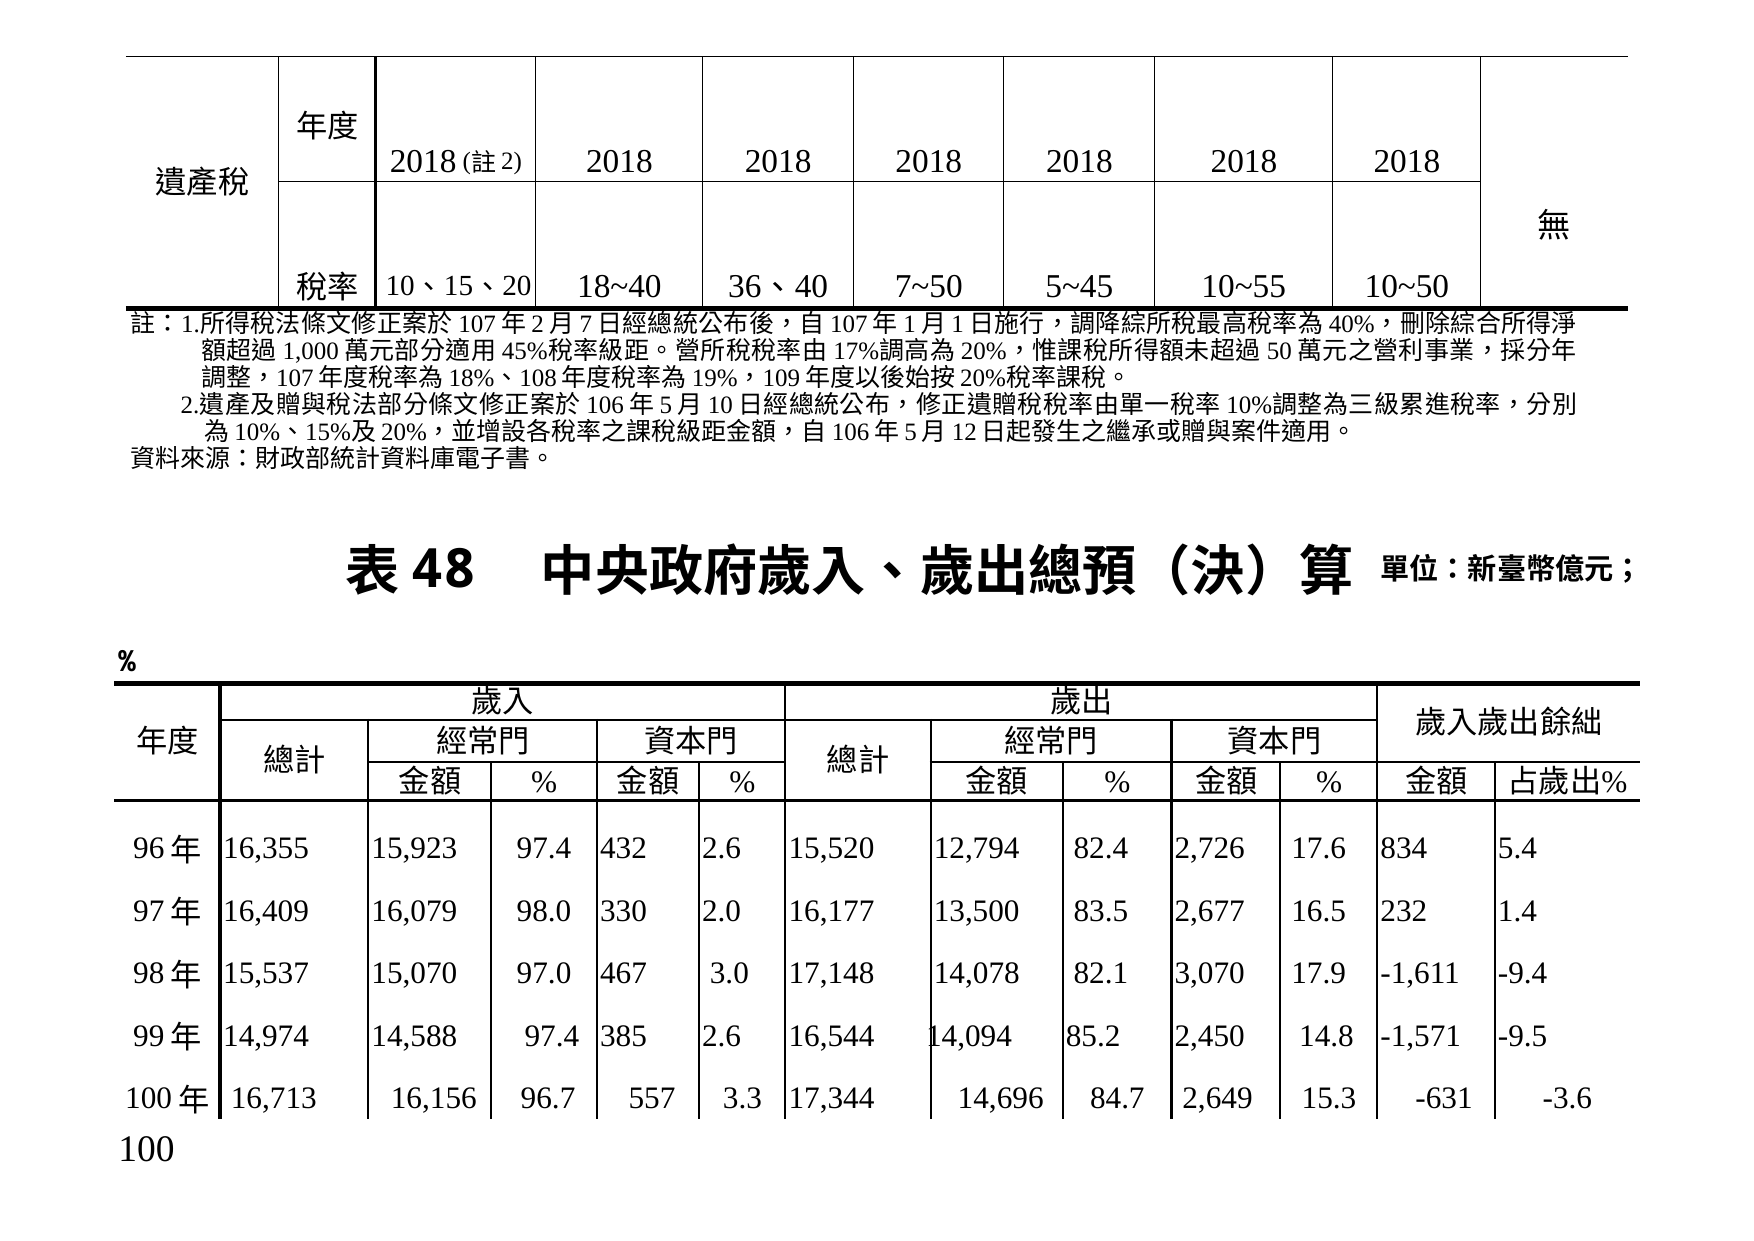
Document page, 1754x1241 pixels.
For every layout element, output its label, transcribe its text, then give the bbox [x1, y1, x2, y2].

table_cell 98年 [114, 931, 218, 993]
table_cell 14,078 [932, 931, 1062, 993]
table_cell 2018 [1333, 57, 1480, 181]
table_cell 14,588 [369, 994, 490, 1056]
table_cell 85.2 [1064, 994, 1170, 1056]
table_cell 17.6 [1281, 802, 1376, 868]
table_cell 15,537 [222, 931, 367, 993]
table_cell 834 [1378, 802, 1494, 868]
table_cell 金額 [932, 763, 1062, 799]
table_cell 2018 [1004, 57, 1154, 181]
table_header 歲入歲出餘絀 [1378, 686, 1639, 761]
table_cell 330 [598, 869, 698, 931]
table_cell 2,649 [1173, 1056, 1279, 1118]
table_cell 16,156 [369, 1056, 490, 1118]
table_cell 84.7 [1064, 1056, 1170, 1118]
table_cell 金額 [1378, 763, 1494, 799]
table_cell 2.6 [700, 802, 784, 868]
table_cell 2018 [703, 57, 853, 181]
table_cell 3.0 [700, 931, 784, 993]
table_cell 36、40 [703, 182, 853, 306]
table_cell 432 [598, 802, 698, 868]
table_cell 2,677 [1173, 869, 1279, 931]
table_cell 10~50 [1333, 182, 1480, 306]
table_cell 金額 [369, 763, 490, 799]
table_cell 16,177 [786, 869, 930, 931]
table_cell 97.4 [492, 802, 596, 868]
table_cell 2018 [1155, 57, 1332, 181]
table_cell 16,079 [369, 869, 490, 931]
table_cell 15,520 [786, 802, 930, 868]
table_cell 無 [1481, 57, 1628, 306]
table_cell % [1281, 763, 1376, 799]
table_cell 14,974 [222, 994, 367, 1056]
table_cell 16,355 [222, 802, 367, 868]
text 資料來源：財政部統計資料庫電子書。 [130, 446, 1577, 473]
table_cell 16.5 [1281, 869, 1376, 931]
table_cell 2018 [854, 57, 1003, 181]
table_cell 82.1 [1064, 931, 1170, 993]
table_cell -1,571 [1378, 994, 1494, 1056]
table_cell 遺產稅 [126, 57, 278, 306]
table_cell % [700, 763, 784, 799]
table_cell 金額 [1173, 763, 1279, 799]
table_cell 總計 [222, 721, 367, 799]
table_cell 1.4 [1496, 869, 1639, 931]
table_cell % [1064, 763, 1170, 799]
table_cell 2.6 [700, 994, 784, 1056]
table_cell 2,726 [1173, 802, 1279, 868]
table_cell % [492, 763, 596, 799]
table_cell 16,713 [222, 1056, 367, 1118]
table_cell 385 [598, 994, 698, 1056]
table_cell 96年 [114, 802, 218, 868]
table_cell -9.5 [1496, 994, 1639, 1056]
table_cell 14,094 [932, 994, 1062, 1056]
table_cell 5~45 [1004, 182, 1154, 306]
table_cell 98.0 [492, 869, 596, 931]
table_cell 17,148 [786, 931, 930, 993]
table_cell 3.3 [700, 1056, 784, 1118]
table_cell 金額 [598, 763, 698, 799]
table_cell 14,696 [932, 1056, 1062, 1118]
table_cell 97.4 [492, 994, 596, 1056]
table_cell 10、15、20 [377, 182, 535, 306]
table_cell 83.5 [1064, 869, 1170, 931]
table_cell -9.4 [1496, 931, 1639, 993]
table_cell 15.3 [1281, 1056, 1376, 1118]
table_header 年度 [114, 686, 218, 799]
text 註：1.所得稅法條文修正案於107年2月7日經總統公布後，自107年1月1日施行，調降綜所稅最高稅率為40%，刪除綜合所得淨額超過1,000萬元部分適用45%稅率級距。營所稅稅率由17%調高為20%，惟課稅所得額未超過50萬元之營利事業，採分年調整，107年度稅率為18%、108年度稅率為19%，109年度以後始按20%稅率課稅。 [130, 311, 1577, 392]
table_cell -1,611 [1378, 931, 1494, 993]
table_cell 年度 [279, 57, 374, 181]
table_cell 10~55 [1155, 182, 1332, 306]
table_cell 資本門 [1173, 721, 1376, 761]
table_cell 3,070 [1173, 931, 1279, 993]
table_cell 15,923 [369, 802, 490, 868]
table_cell 2.0 [700, 869, 784, 931]
table_cell 16,409 [222, 869, 367, 931]
table_cell 資本門 [598, 721, 784, 761]
table_cell 經常門 [369, 721, 596, 761]
table_cell 2018 [536, 57, 702, 181]
table_cell 15,070 [369, 931, 490, 993]
table_cell 2018 (註2) [377, 57, 535, 181]
table_cell 14.8 [1281, 994, 1376, 1056]
table_cell 經常門 [932, 721, 1170, 761]
table_cell 17.9 [1281, 931, 1376, 993]
table_cell -631 [1378, 1056, 1494, 1118]
text 2.遺產及贈與稅法部分條文修正案於106年5月10日經總統公布，修正遺贈稅稅率由單一稅率10%調整為三級累進稅率，分別為10%、15%及20%，並增設各稅率之課稅級距金額，自106年5月12日起發生之繼承或贈與案件適用。 [180, 392, 1577, 446]
table_cell -3.6 [1496, 1056, 1639, 1118]
table_cell 2,450 [1173, 994, 1279, 1056]
table_cell 100年 [114, 1056, 218, 1118]
table_cell 7~50 [854, 182, 1003, 306]
table_cell 99年 [114, 994, 218, 1056]
table_cell 13,500 [932, 869, 1062, 931]
table_cell 16,544 [786, 994, 930, 1056]
table_header 歲入 [222, 686, 784, 719]
table_cell 232 [1378, 869, 1494, 931]
table_cell 稅率 [279, 182, 374, 306]
table_cell 97.0 [492, 931, 596, 993]
table_cell 占歲出% [1496, 763, 1639, 799]
table_cell 96.7 [492, 1056, 596, 1118]
table_cell 557 [598, 1056, 698, 1118]
table_cell 總計 [786, 721, 930, 799]
table_cell 97年 [114, 869, 218, 931]
table_cell 12,794 [932, 802, 1062, 868]
table_cell 18~40 [536, 182, 702, 306]
table_cell 82.4 [1064, 802, 1170, 868]
table_cell 467 [598, 931, 698, 993]
table_cell 5.4 [1496, 802, 1639, 868]
table_cell 17,344 [786, 1056, 930, 1118]
subtitle 表48 中央政府歲入、歲出總預（決）算 單位：新臺幣億元；% [118, 493, 1636, 681]
table_header 歲出 [786, 686, 1376, 719]
